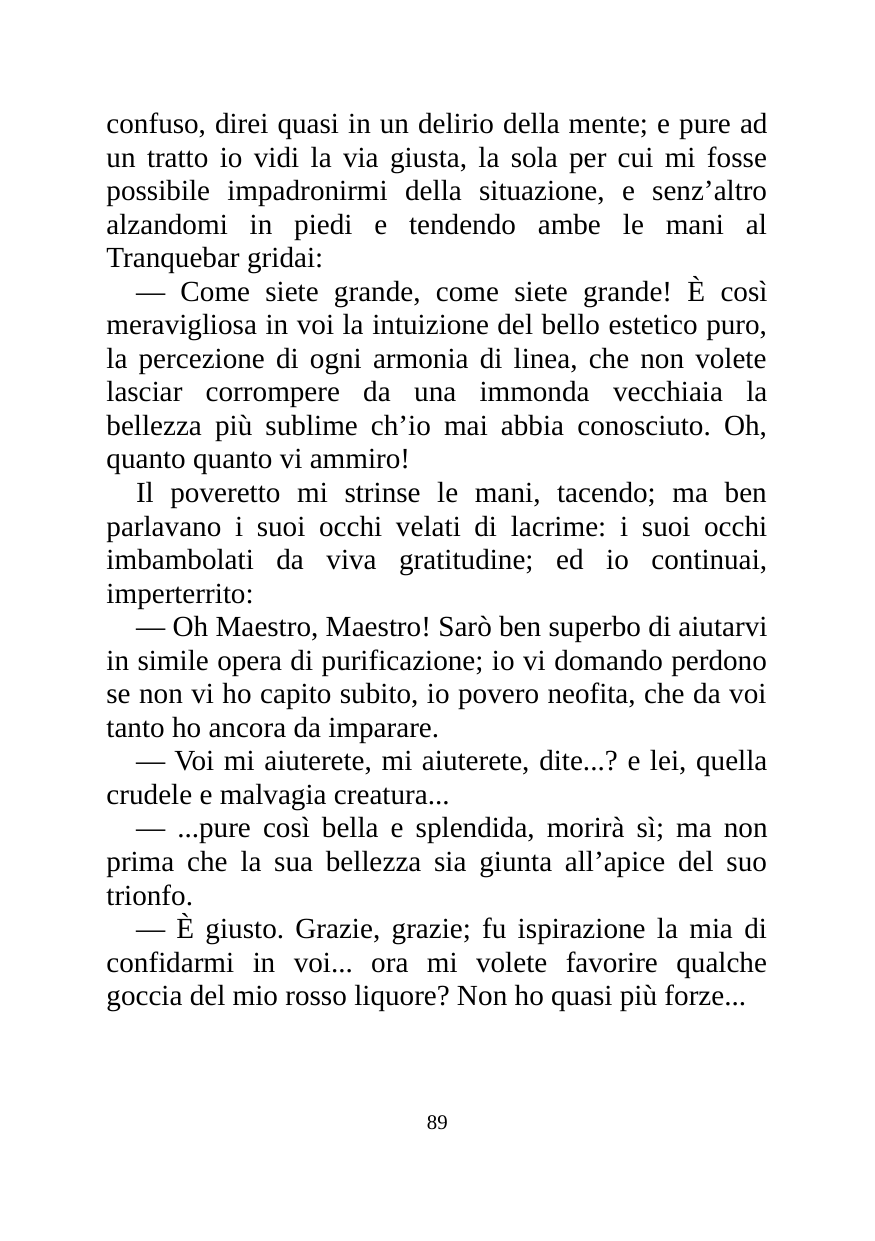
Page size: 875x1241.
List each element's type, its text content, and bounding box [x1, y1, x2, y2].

text — Voi mi aiuterete, mi aiuterete, dite...? e lei, quella crudele e malvagia creatura... [106, 743, 768, 811]
text — ...pure così bella e splendida, morirà sì; ma non prima che la sua bellezza sia giunta all’apice del suo trionfo. [106, 811, 768, 911]
text — Come siete grande, come siete grande! È così meravigliosa in voi la intuizione del bello estetico puro, la percezione di ogni armonia di linea, che non volete lasciar corrompere da una immonda vecchiaia la bellezza più sublime ch’io mai abbia conosciuto. Oh, quanto quanto vi ammiro! [106, 274, 768, 475]
text — Oh Maestro, Maestro! Sarò ben superbo di aiutarvi in simile opera di purificazione; io vi domando perdono se non vi ho capito subito, io povero neofita, che da voi tanto ho ancora da imparare. [106, 609, 768, 743]
text confuso, direi quasi in un delirio della mente; e pure ad un tratto io vidi la via giusta, la sola per cui mi fosse possibile impadronirmi della situazione, e senz’altro alzandomi in piedi e tendendo ambe le mani al Tranquebar gridai: [106, 106, 768, 274]
text — È giusto. Grazie, grazie; fu ispirazione la mia di confidarmi in voi... ora mi volete favorire qualche goccia del mio rosso liquore? Non ho quasi più forze... [106, 911, 768, 1012]
text Il poveretto mi strinse le mani, tacendo; ma ben parlavano i suoi occhi velati di lacrime: i suoi occhi imbambolati da viva gratitudine; ed io continuai, imperterrito: [106, 475, 768, 609]
